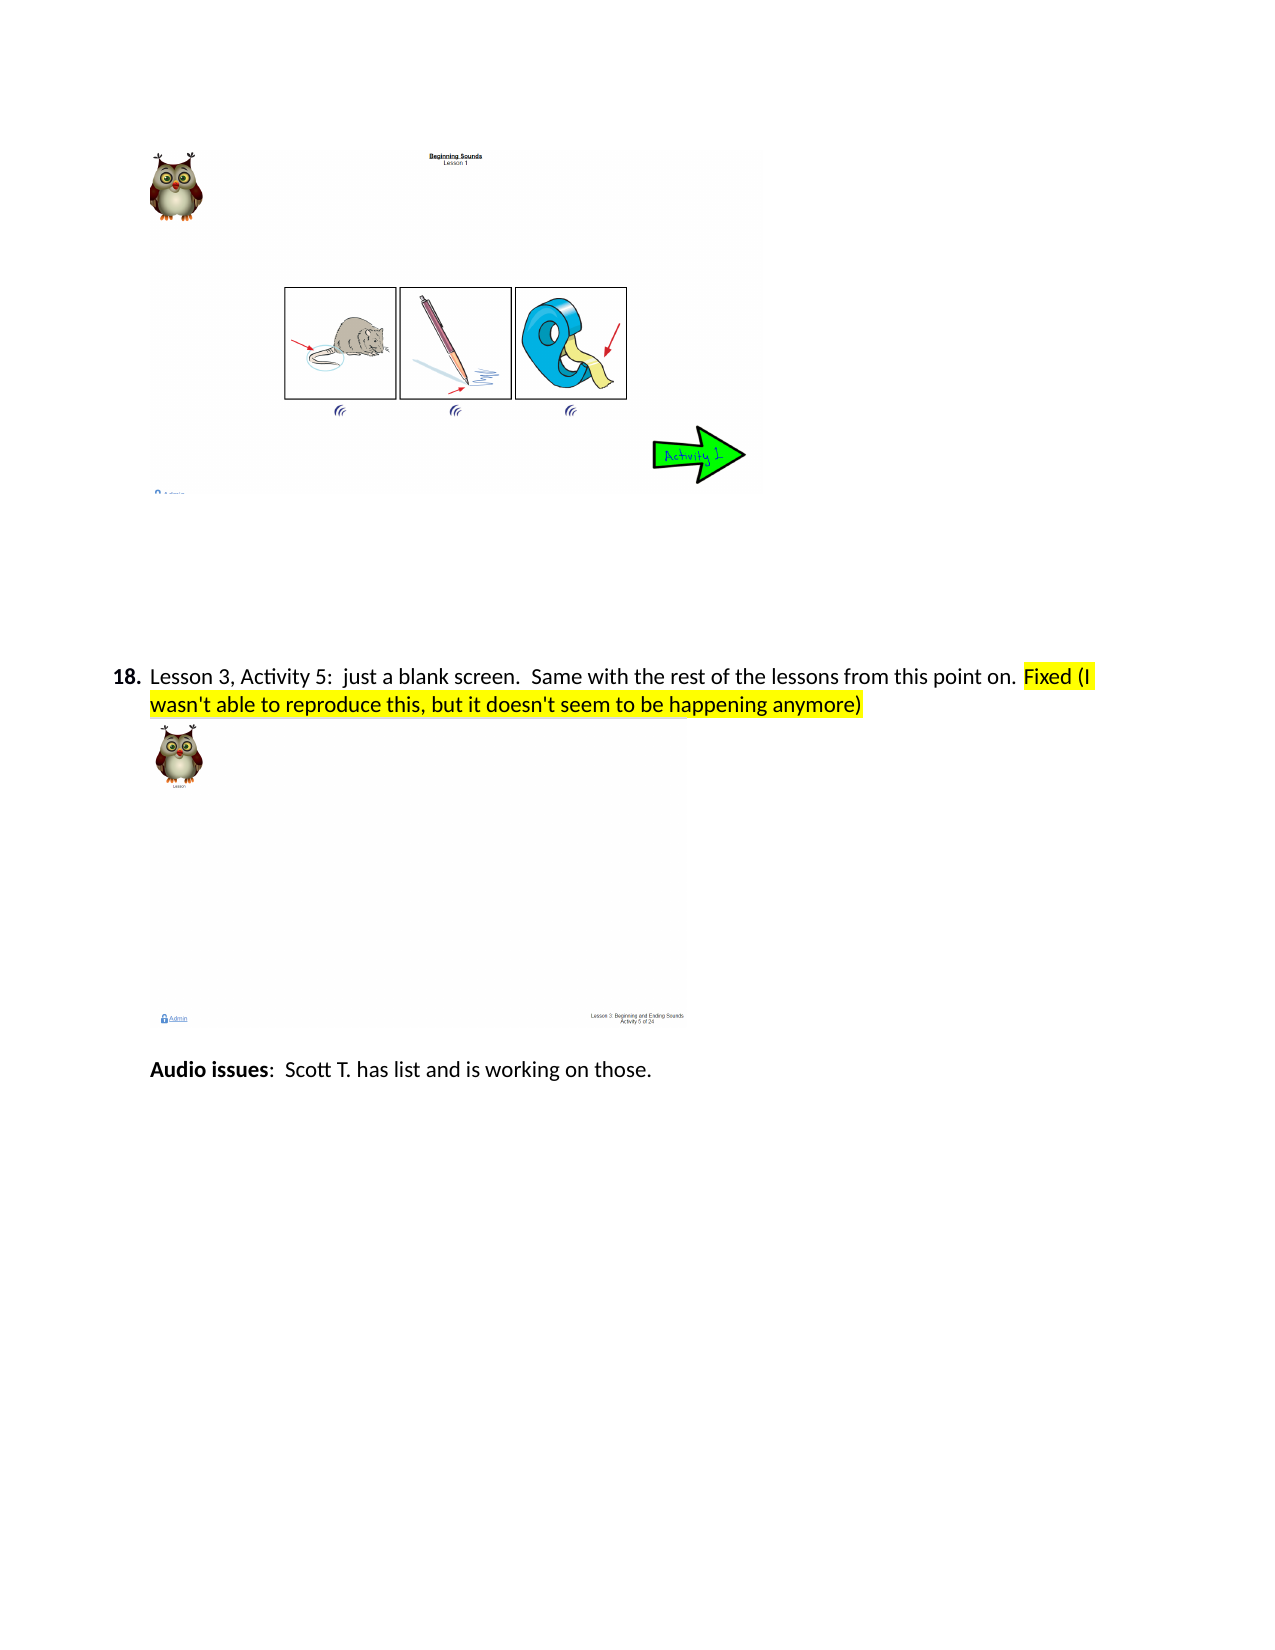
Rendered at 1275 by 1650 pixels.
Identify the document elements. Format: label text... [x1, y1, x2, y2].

picture [150, 717, 687, 1028]
picture [150, 150, 764, 494]
list Lesson 3, Activity 5: just a blank screen. Same with the rest of the lessons from this point on. Fixed (I wasn't able to reproduce this, but it doesn't seem to be happening anymore) [112, 662, 1125, 718]
text Audio issues: Scott T. has list and is working on those. [150, 1055, 1125, 1083]
